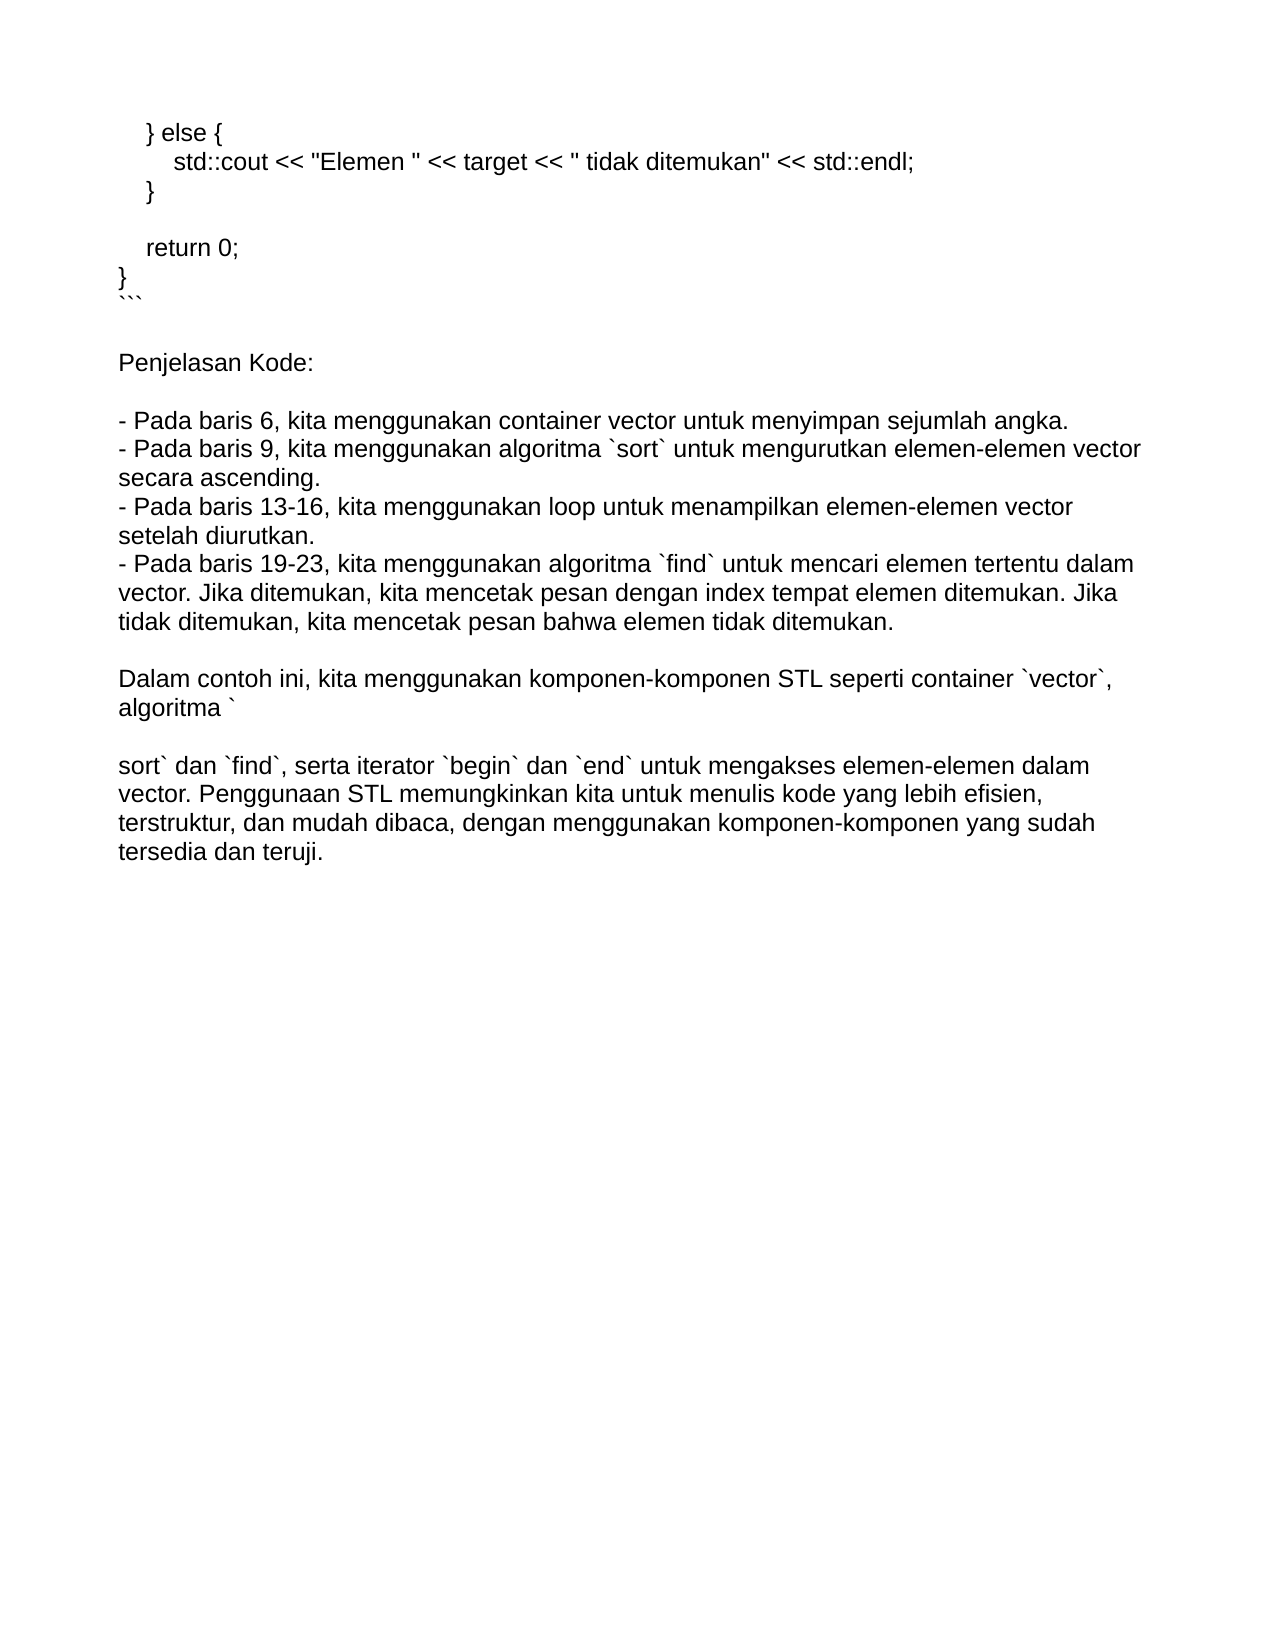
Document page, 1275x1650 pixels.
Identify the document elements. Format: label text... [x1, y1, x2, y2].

text - Pada baris 6, kita menggunakan container vector untuk menyimpan sejumlah angka. [118, 406, 1157, 434]
text } else { [118, 118, 1157, 147]
text return 0; [118, 233, 1157, 262]
text - Pada baris 13-16, kita menggunakan loop untuk menampilkan elemen-elemen vector setelah diurutkan. [118, 492, 1157, 549]
text - Pada baris 9, kita menggunakan algoritma `sort` untuk mengurutkan elemen-elemen vector secara ascending. [118, 434, 1157, 492]
text - Pada baris 19-23, kita menggunakan algoritma `find` untuk mencari elemen tertentu dalam vector. Jika ditemukan, kita mencetak pesan dengan index tempat elemen ditemukan. Jika tidak ditemukan, kita mencetak pesan bahwa elemen tidak ditemukan. [118, 549, 1157, 636]
text sort` dan `find`, serta iterator `begin` dan `end` untuk mengakses elemen-elemen dalam vector. Penggunaan STL memungkinkan kita untuk menulis kode yang lebih efisien, terstruktur, dan mudah dibaca, dengan menggunakan komponen-komponen yang sudah tersedia dan teruji. [118, 751, 1157, 866]
text Dalam contoh ini, kita menggunakan komponen-komponen STL seperti container `vector`, algoritma ` [118, 664, 1157, 722]
text Penjelasan Kode: [118, 348, 1157, 377]
text } [118, 176, 1157, 204]
text ``` [118, 291, 1157, 319]
text std::cout << "Elemen " << target << " tidak ditemukan" << std::endl; [118, 147, 1157, 176]
text } [118, 262, 1157, 291]
